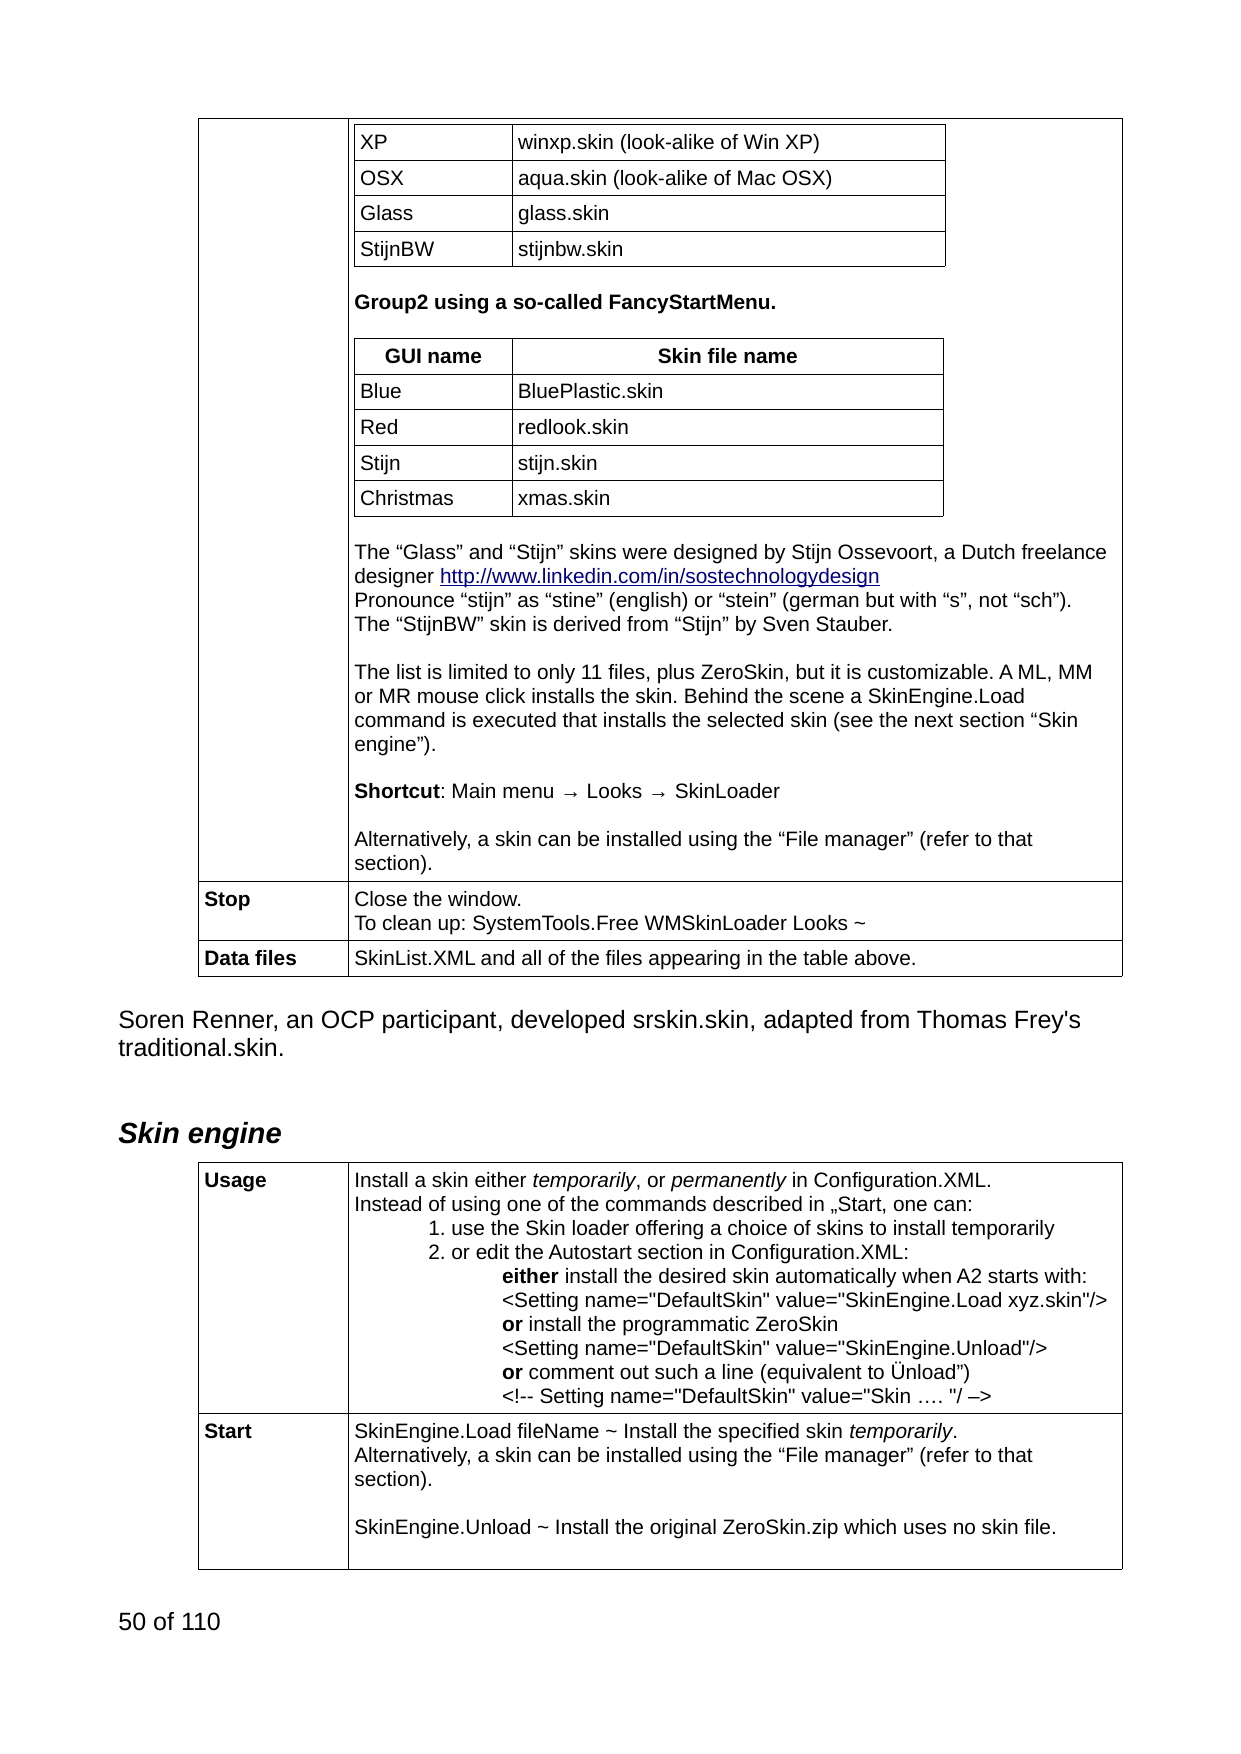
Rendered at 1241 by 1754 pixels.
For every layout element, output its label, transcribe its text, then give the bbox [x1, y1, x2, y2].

subtitle Skin engine [118, 1116, 1122, 1149]
table_cell Stijn [355, 446, 512, 480]
table_cell StijnBW [355, 232, 512, 266]
table_header Usage [199, 1163, 348, 1413]
table_cell glass.skin [513, 196, 945, 231]
table_cell XP [355, 125, 512, 159]
table_cell BluePlastic.skin [513, 375, 943, 409]
table_cell Close the window. To clean up: SystemTools.Free WMSkinLoader Looks ~ [349, 882, 1122, 940]
table_cell stijnbw.skin [513, 232, 945, 266]
table_cell stijn.skin [513, 446, 943, 480]
table_cell Group2 using a so-called FancyStartMenu. The “Glass” and “Stijn” skins were designed by Stijn Ossevoort, a Dutch freelance designer http://www.linkedin.com/in/sostechnologydesign Pronounce “stijn” as “stine” (english) or “stein” (german but with “s”, not “sch”). The “StijnBW” skin is derived from “Stijn” by Sven Stauber. The list is limited to only 11 files, plus ZeroSkin, but it is customizable. A ML, MM or MR mouse click installs the skin. Behind the scene a SkinEngine.Load command is executed that installs the selected skin (see the next section “Skin engine”). Shortcut: Main menu → Looks → SkinLoader Alternatively, a skin can be installed using the “File manager” (refer to that section). [349, 119, 1122, 881]
table_cell SkinList.XML and all of the files appearing in the table above. [349, 941, 1122, 976]
table_cell Start [199, 1414, 348, 1568]
table_header GUI name [355, 339, 512, 373]
table_cell redlook.skin [513, 410, 943, 444]
table_cell Blue [355, 375, 512, 409]
table_cell Christmas [355, 481, 512, 516]
table_cell Glass [355, 196, 512, 231]
table_cell aqua.skin (look-alike of Mac OSX) [513, 161, 945, 195]
table_cell Red [355, 410, 512, 444]
table_cell Data files [199, 941, 348, 976]
table_header Install a skin either temporarily, or permanently in Configuration.XML. Instead of using one of the commands described in „Start, one can: 1. use the Skin loader offering a choice of skins to install temporarily 2. or edit the Autostart section in Configuration.XML: either install the desired skin automatically when A2 starts with: <Setting name="DefaultSkin" value="SkinEngine.Load xyz.skin"/> or install the programmatic ZeroSkin <Setting name="DefaultSkin" value="SkinEngine.Unload"/> or comment out such a line (equivalent to Ünload”) <!-- Setting name="DefaultSkin" value="Skin …. "/ –> [349, 1163, 1122, 1413]
table_cell xmas.skin [513, 481, 943, 516]
table_header Skin file name [513, 339, 943, 373]
table_cell Stop [199, 882, 348, 940]
table_cell winxp.skin (look-alike of Win XP) [513, 125, 945, 159]
table_cell SkinEngine.Load fileName ~ Install the specified skin temporarily. Alternatively, a skin can be installed using the “File manager” (refer to that section). SkinEngine.Unload ~ Install the original ZeroSkin.zip which uses no skin file. [349, 1414, 1122, 1568]
text Soren Renner, an OCP participant, developed srskin.skin, adapted from Thomas Frey's traditional.skin. [118, 1005, 1122, 1062]
table_cell [199, 119, 348, 881]
table_cell OSX [355, 161, 512, 195]
